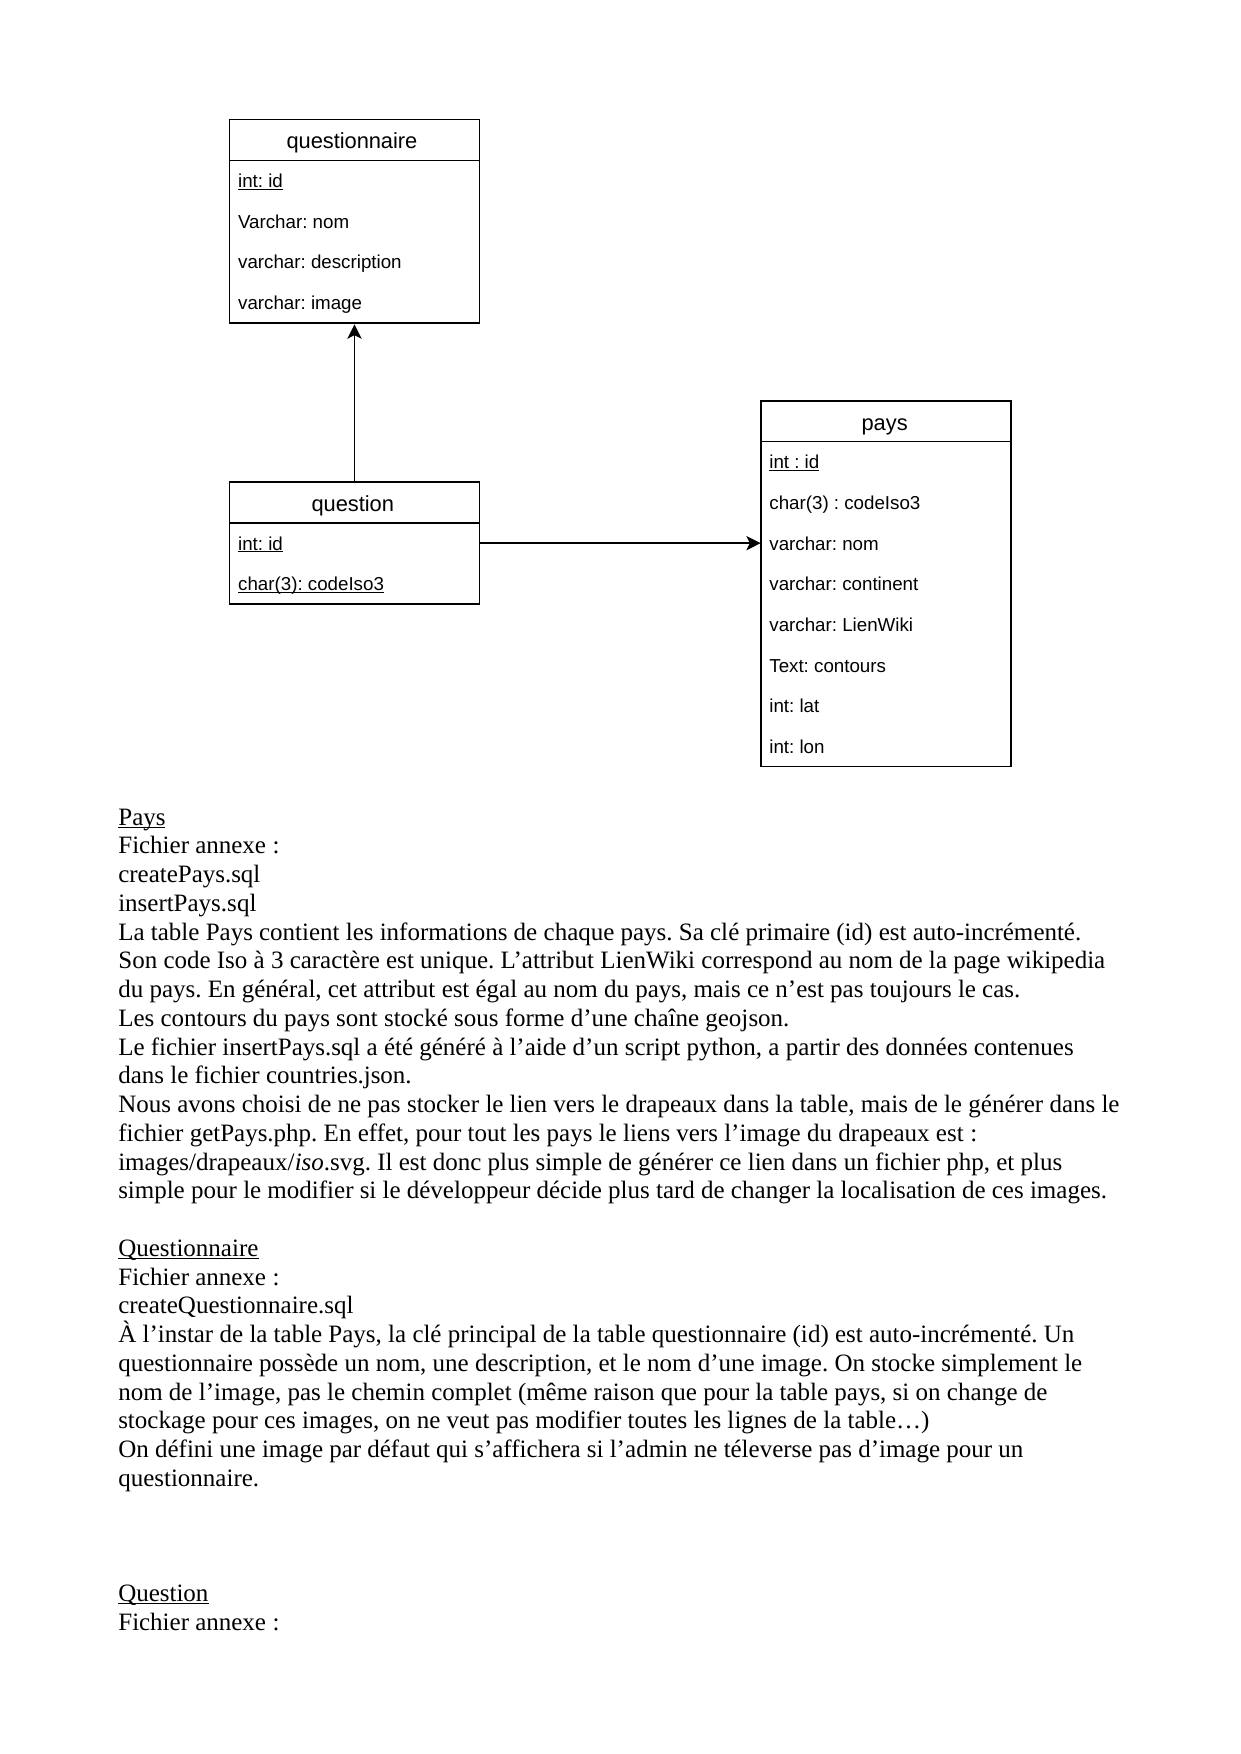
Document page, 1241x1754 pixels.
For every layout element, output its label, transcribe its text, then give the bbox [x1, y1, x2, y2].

text Question [118, 1578, 1122, 1607]
text On défini une image par défaut qui s’affichera si l’admin ne téleverse pas d’image pour un questionnaire. [118, 1434, 1122, 1492]
text Fichier annexe : [118, 1262, 1122, 1290]
text Les contours du pays sont stocké sous forme d’une chaîne geojson. [118, 1003, 1122, 1032]
text Questionnaire [118, 1233, 1122, 1262]
text createQuestionnaire.sql [118, 1290, 1122, 1319]
text À l’instar de la table Pays, la clé principal de la table questionnaire (id) est auto-incrémenté. Un questionnaire possède un nom, une description, et le nom d’une image. On stocke simplement le nom de l’image, pas le chemin complet (même raison que pour la table pays, si on change de stockage pour ces images, on ne veut pas modifier toutes les lignes de la table…) [118, 1319, 1122, 1434]
text Fichier annexe : [118, 1607, 1122, 1635]
text createPays.sql [118, 859, 1122, 888]
text Pays [118, 802, 1122, 830]
text Nous avons choisi de ne pas stocker le lien vers le drapeaux dans la table, mais de le générer dans le fichier getPays.php. En effet, pour tout les pays le liens vers l’image du drapeaux est : images/drapeaux/iso.svg. Il est donc plus simple de générer ce lien dans un fichier php, et plus simple pour le modifier si le développeur décide plus tard de changer la localisation de ces images. [118, 1089, 1122, 1204]
text insertPays.sql [118, 888, 1122, 917]
text La table Pays contient les informations de chaque pays. Sa clé primaire (id) est auto-incrémenté. Son code Iso à 3 caractère est unique. L’attribut LienWiki correspond au nom de la page wikipedia du pays. En général, cet attribut est égal au nom du pays, mais ce n’est pas toujours le cas. [118, 917, 1122, 1003]
text Fichier annexe : [118, 830, 1122, 859]
text Le fichier insertPays.sql a été généré à l’aide d’un script python, a partir des données contenues dans le fichier countries.json. [118, 1032, 1122, 1089]
